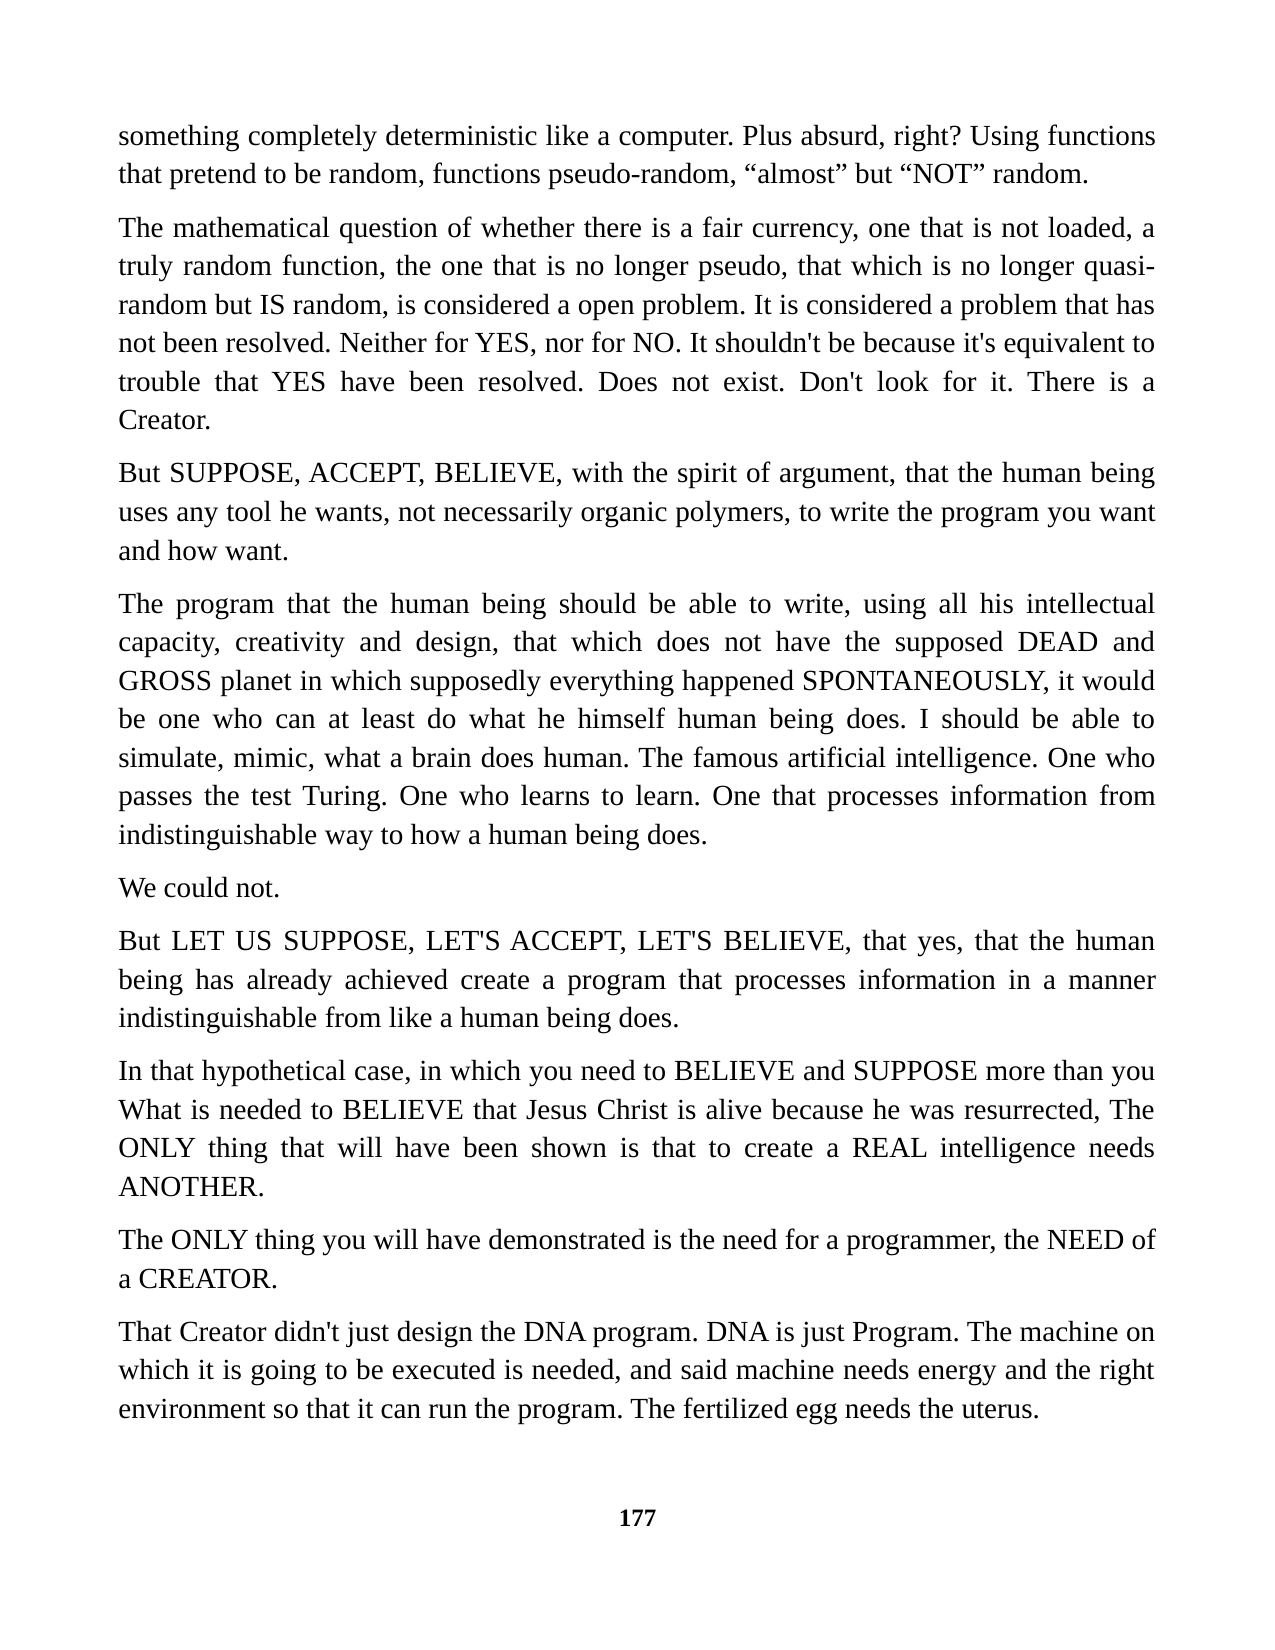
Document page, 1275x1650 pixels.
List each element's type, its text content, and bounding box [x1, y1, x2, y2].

text But LET US SUPPOSE, LET'S ACCEPT, LET'S BELIEVE, that yes, that the human being has already achieved create a program that processes information in a manner indistinguishable from like a human being does. [118, 923, 1157, 1034]
text But SUPPOSE, ACCEPT, BELIEVE, with the spirit of argument, that the human being uses any tool he wants, not necessarily organic polymers, to write the program you want and how want. [118, 456, 1157, 566]
text The ONLY thing you will have demonstrated is the need for a programmer, the NEED of a CREATOR. [118, 1222, 1157, 1294]
text The program that the human being should be able to write, using all his intellectual capacity, creativity and design, that which does not have the supposed DEAD and GROSS planet in which supposedly everything happened SPONTANEOUSLY, it would be one who can at least do what he himself human being does. I should be able to simulate, mimic, what a brain does human. The famous artificial intelligence. One who passes the test Turing. One who learns to learn. One that processes information from indistinguishable way to how a human being does. [118, 586, 1157, 851]
text In that hypothetical case, in which you need to BELIEVE and SUPPOSE more than you What is needed to BELIEVE that Jesus Christ is alive because he was resurrected, The ONLY thing that will have been shown is that to create a REAL intelligence needs ANOTHER. [118, 1053, 1157, 1203]
text The mathematical question of whether there is a fair currency, one that is not loaded, a truly random function, the one that is no longer pseudo, that which is no longer quasi-random but IS random, is considered a open problem. It is considered a problem that has not been resolved. Neither for YES, nor for NO. It shouldn't be because it's equivalent to trouble that YES have been resolved. Does not exist. Don't look for it. There is a Creator. [118, 210, 1157, 436]
text That Creator didn't just design the DNA program. DNA is just Program. The machine on which it is going to be executed is needed, and said machine needs energy and the right environment so that it can run the program. The fertilized egg needs the uterus. [118, 1314, 1157, 1424]
text something completely deterministic like a computer. Plus absurd, right? Using functions that pretend to be random, functions pseudo-random, “almost” but “NOT” random. [118, 118, 1157, 190]
text We could not. [118, 870, 1157, 904]
